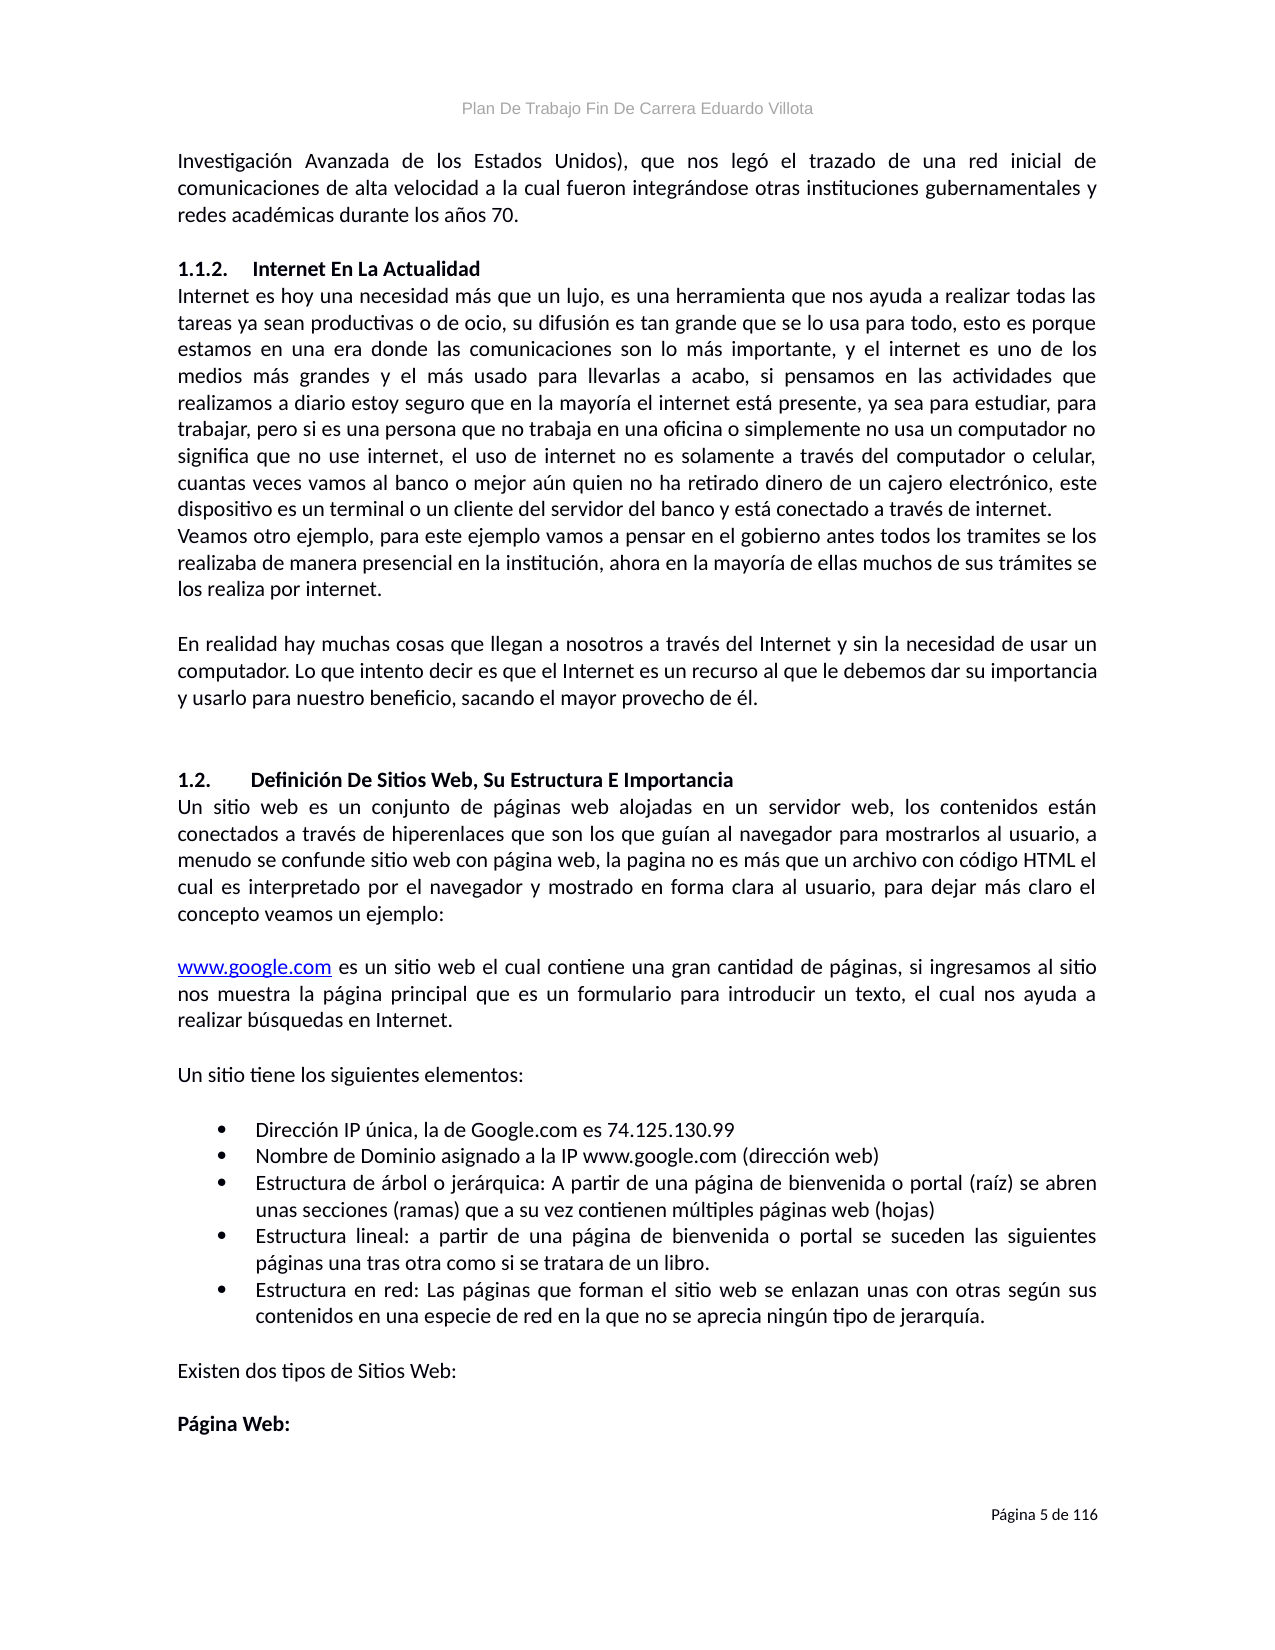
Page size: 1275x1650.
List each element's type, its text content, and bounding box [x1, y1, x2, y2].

list Internet En La Actualidad [177, 256, 1098, 282]
list Definición De Sitios Web, Su Estructura E Importancia [177, 766, 1098, 793]
list Estructura de árbol o jerárquica: A partir de una página de bienvenida o portal (raíz) se abren unas secciones (ramas) que a su vez contienen múltiples páginas web (hojas) [218, 1169, 1098, 1222]
text En realidad hay muchas cosas que llegan a nosotros a través del Internet y sin la necesidad de usar un computador. Lo que intento decir es que el Internet es un recurso al que le debemos dar su importancia y usarlo para nuestro beneficio, sacando el mayor provecho de él. [177, 630, 1098, 710]
text Investigación Avanzada de los Estados Unidos), que nos legó el trazado de una red inicial de comunicaciones de alta velocidad a la cual fueron integrándose otras instituciones gubernamentales y redes académicas durante los años 70. [177, 148, 1098, 228]
list Estructura en red: Las páginas que forman el sitio web se enlazan unas con otras según sus contenidos en una especie de red en la que no se aprecia ningún tipo de jerarquía. [218, 1276, 1098, 1329]
text Internet es hoy una necesidad más que un lujo, es una herramienta que nos ayuda a realizar todas las tareas ya sean productivas o de ocio, su difusión es tan grande que se lo usa para todo, esto es porque estamos en una era donde las comunicaciones son lo más importante, y el internet es uno de los medios más grandes y el más usado para llevarlas a acabo, si pensamos en las actividades que realizamos a diario estoy seguro que en la mayoría el internet está presente, ya sea para estudiar, para trabajar, pero si es una persona que no trabaja en una oficina o simplemente no usa un computador no significa que no use internet, el uso de internet no es solamente a través del computador o celular, cuantas veces vamos al banco o mejor aún quien no ha retirado dinero de un cajero electrónico, este dispositivo es un terminal o un cliente del servidor del banco y está conectado a través de internet. [177, 282, 1098, 522]
text Página Web: [177, 1410, 1098, 1437]
list Dirección IP única, la de Google.com es 74.125.130.99 [218, 1116, 1098, 1142]
text Un sitio web es un conjunto de páginas web alojadas en un servidor web, los contenidos están conectados a través de hiperenlaces que son los que guían al navegador para mostrarlos al usuario, a menudo se confunde sitio web con página web, la pagina no es más que un archivo con código HTML el cual es interpretado por el navegador y mostrado en forma clara al usuario, para dejar más claro el concepto veamos un ejemplo: [177, 793, 1098, 926]
text Existen dos tipos de Sitios Web: [177, 1357, 1098, 1384]
text Veamos otro ejemplo, para este ejemplo vamos a pensar en el gobierno antes todos los tramites se los realizaba de manera presencial en la institución, ahora en la mayoría de ellas muchos de sus trámites se los realiza por internet. [177, 522, 1098, 602]
text Un sitio tiene los siguientes elementos: [177, 1061, 1098, 1088]
list Nombre de Dominio asignado a la IP www.google.com (dirección web) [218, 1142, 1098, 1169]
list Estructura lineal: a partir de una página de bienvenida o portal se suceden las siguientes páginas una tras otra como si se tratara de un libro. [218, 1222, 1098, 1276]
text www.google.com es un sitio web el cual contiene una gran cantidad de páginas, si ingresamos al sitio nos muestra la página principal que es un formulario para introducir un texto, el cual nos ayuda a realizar búsquedas en Internet. [177, 953, 1098, 1033]
